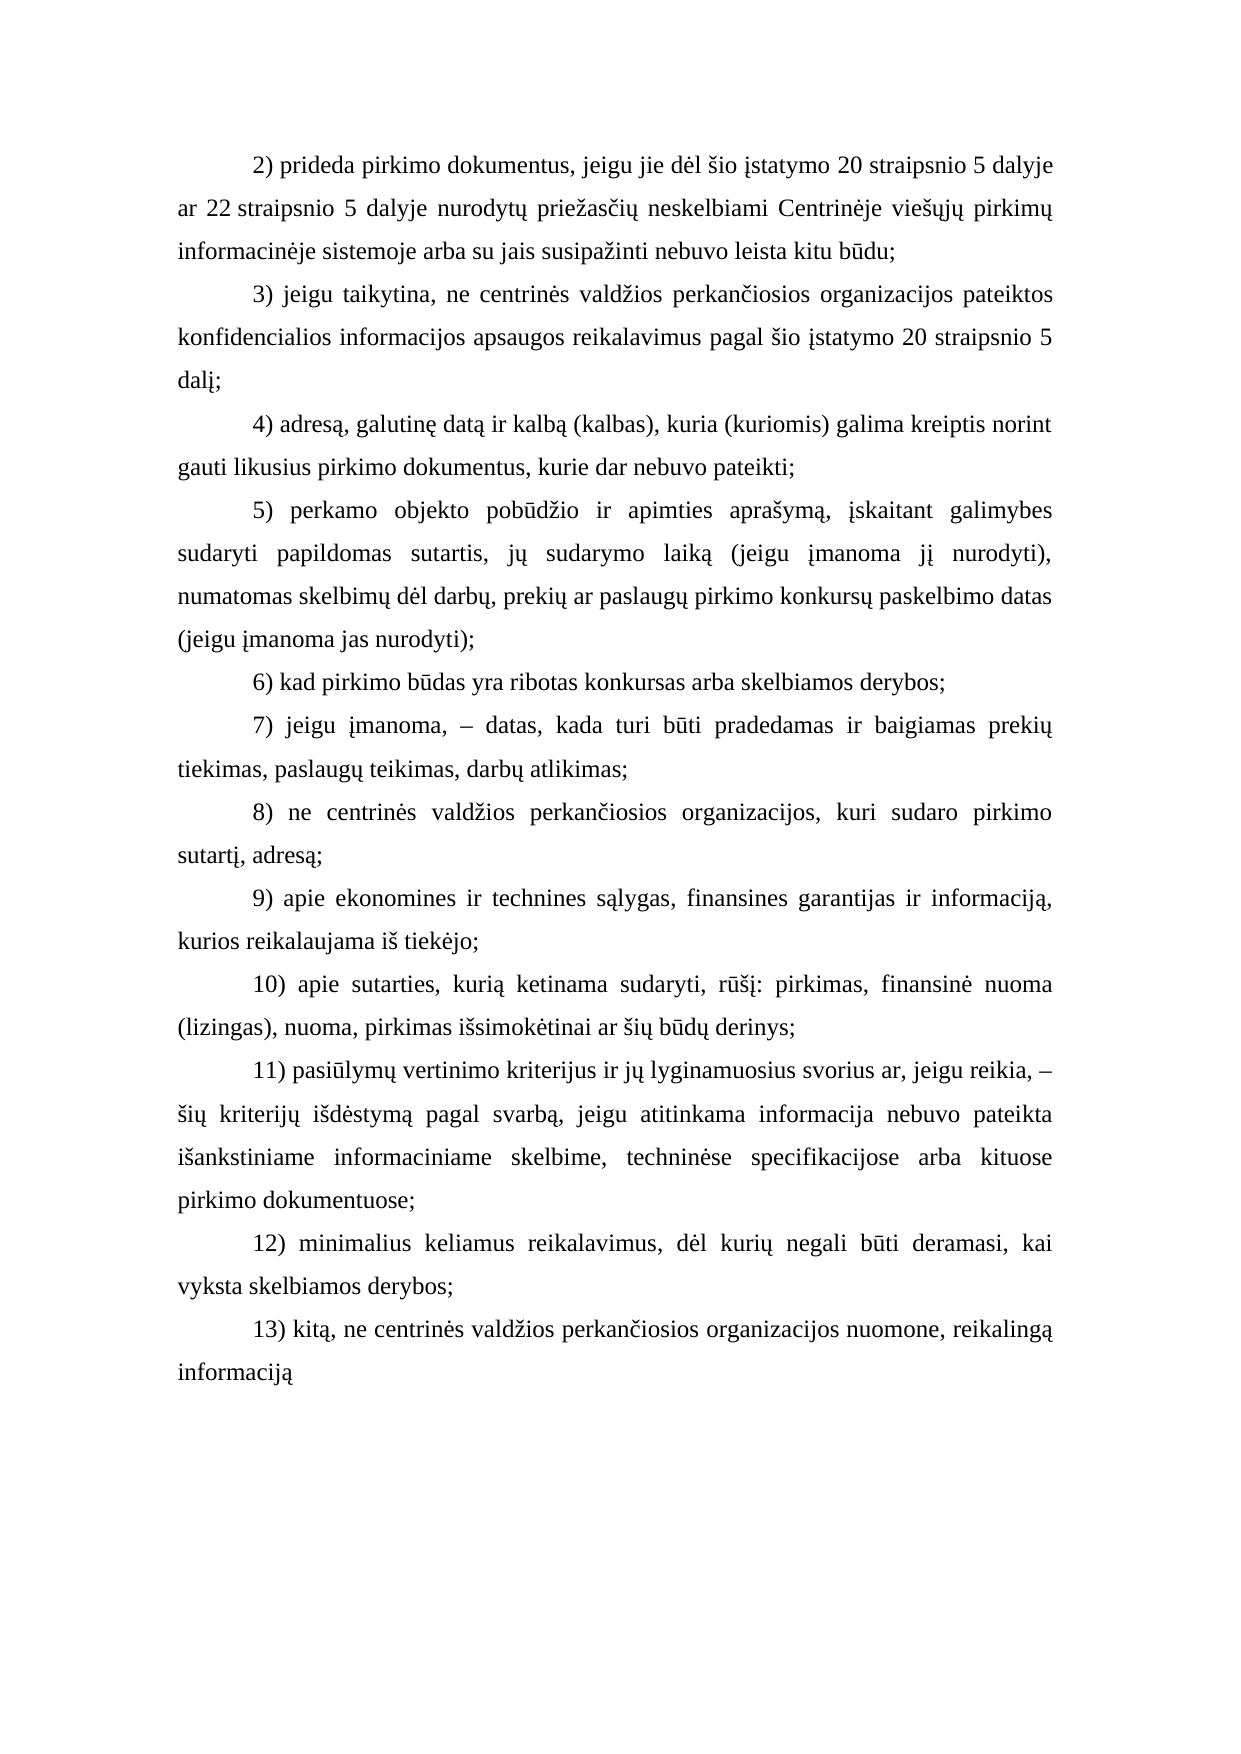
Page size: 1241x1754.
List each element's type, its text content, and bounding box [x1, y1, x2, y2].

text 6) kad pirkimo būdas yra ribotas konkursas arba skelbiamos derybos; [177, 667, 1053, 696]
text 11) pasiūlymų vertinimo kriterijus ir jų lyginamuosius svorius ar, jeigu reikia, – šių kriterijų išdėstymą pagal svarbą, jeigu atitinkama informacija nebuvo pateikta išankstiniame informaciniame skelbime, techninėse specifikacijose arba kituose pirkimo dokumentuose; [177, 1056, 1053, 1214]
text 13) kitą, ne centrinės valdžios perkančiosios organizacijos nuomone, reikalingą informaciją [177, 1314, 1053, 1386]
text 2) prideda pirkimo dokumentus, jeigu jie dėl šio įstatymo 20 straipsnio 5 dalyje ar 22 straipsnio 5 dalyje nurodytų priežasčių neskelbiami Centrinėje viešųjų pirkimų informacinėje sistemoje arba su jais susipažinti nebuvo leista kitu būdu; [177, 150, 1053, 265]
text 4) adresą, galutinę datą ir kalbą (kalbas), kuria (kuriomis) galima kreiptis norint gauti likusius pirkimo dokumentus, kurie dar nebuvo pateikti; [177, 409, 1053, 481]
text 10) apie sutarties, kurią ketinama sudaryti, rūšį: pirkimas, finansinė nuoma (lizingas), nuoma, pirkimas išsimokėtinai ar šių būdų derinys; [177, 969, 1053, 1041]
text 7) jeigu įmanoma, – datas, kada turi būti pradedamas ir baigiamas prekių tiekimas, paslaugų teikimas, darbų atlikimas; [177, 711, 1053, 782]
text 8) ne centrinės valdžios perkančiosios organizacijos, kuri sudaro pirkimo sutartį, adresą; [177, 797, 1053, 869]
text 9) apie ekonomines ir technines sąlygas, finansines garantijas ir informaciją, kurios reikalaujama iš tiekėjo; [177, 883, 1053, 955]
text 3) jeigu taikytina, ne centrinės valdžios perkančiosios organizacijos pateiktos konfidencialios informacijos apsaugos reikalavimus pagal šio įstatymo 20 straipsnio 5 dalį; [177, 279, 1053, 394]
text 5) perkamo objekto pobūdžio ir apimties aprašymą, įskaitant galimybes sudaryti papildomas sutartis, jų sudarymo laiką (jeigu įmanoma jį nurodyti), numatomas skelbimų dėl darbų, prekių ar paslaugų pirkimo konkursų paskelbimo datas (jeigu įmanoma jas nurodyti); [177, 495, 1053, 653]
text 12) minimalius keliamus reikalavimus, dėl kurių negali būti deramasi, kai vyksta skelbiamos derybos; [177, 1228, 1053, 1300]
